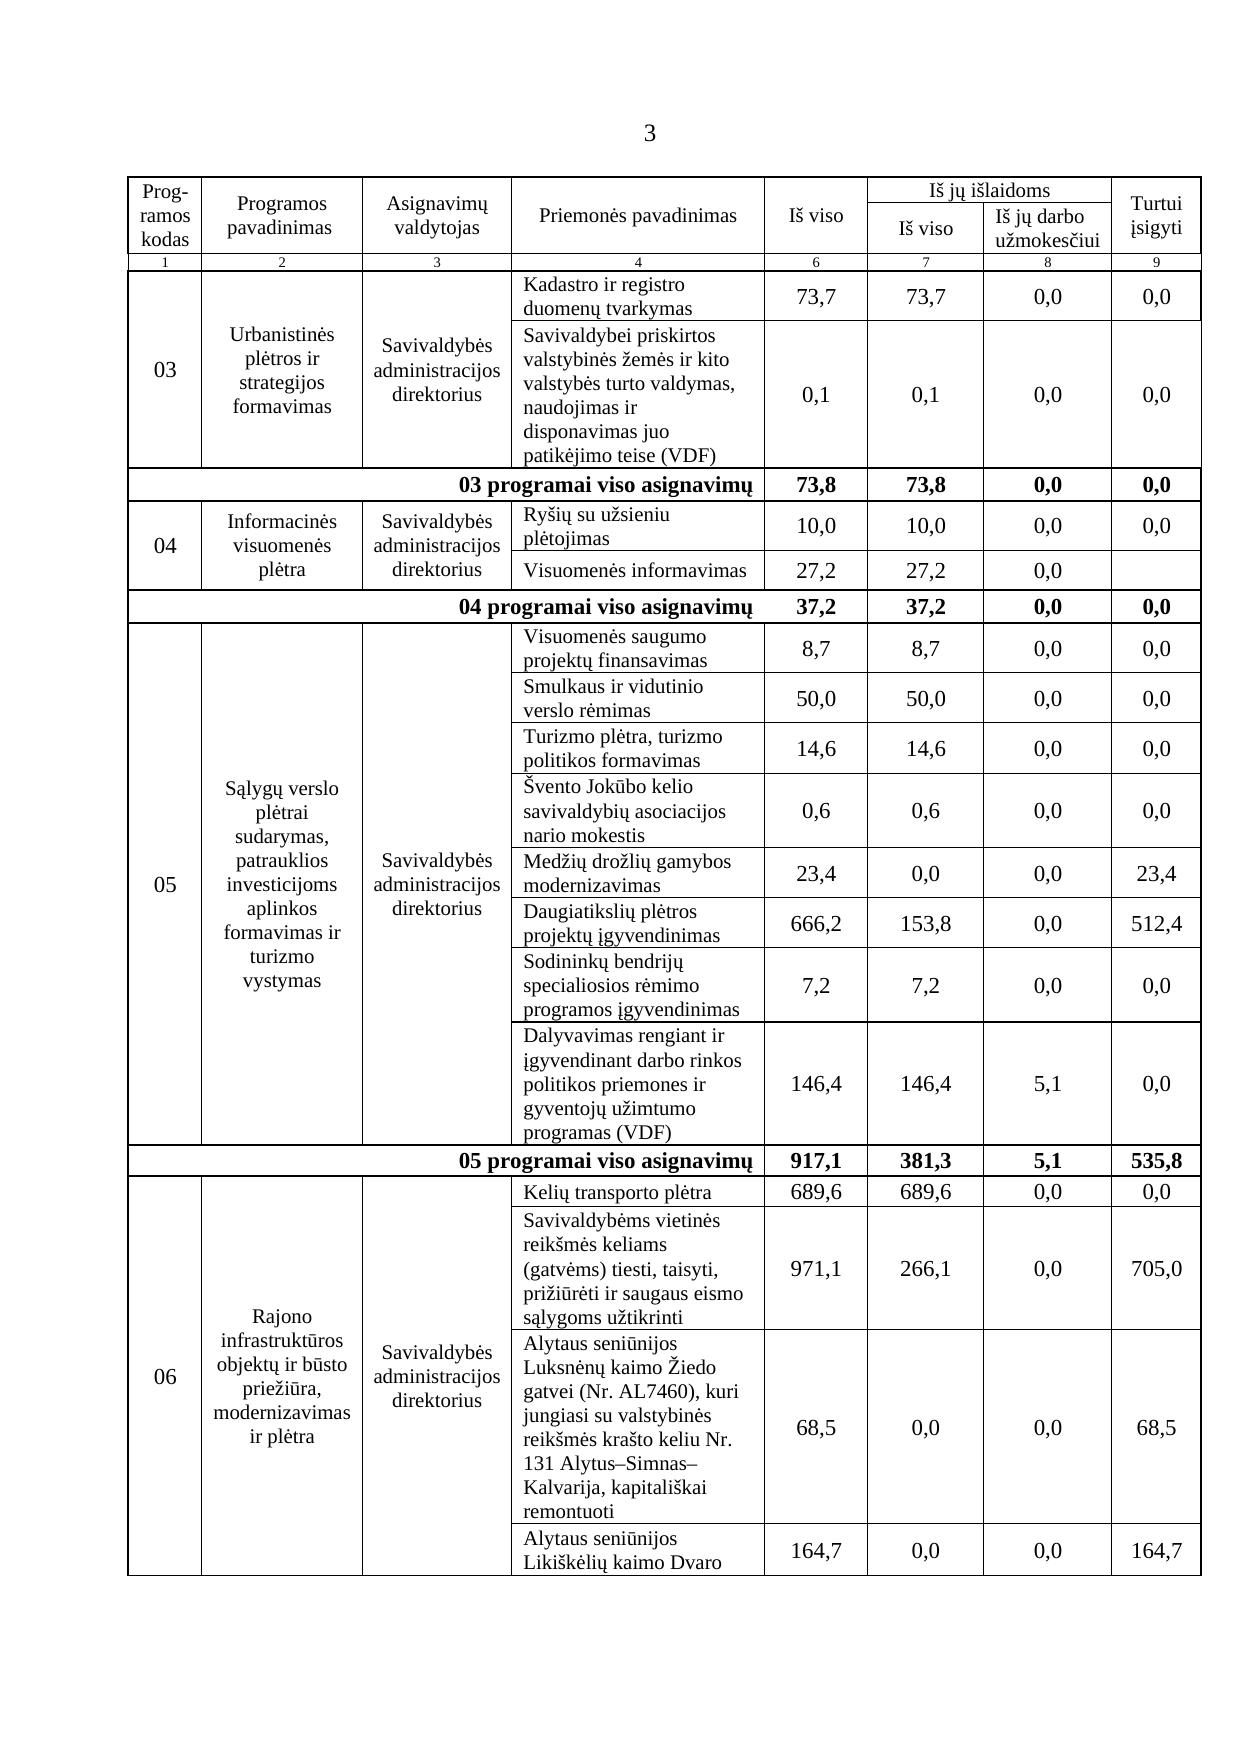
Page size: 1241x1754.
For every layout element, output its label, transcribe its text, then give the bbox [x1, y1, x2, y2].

table_cell 0,0 [1112, 624, 1200, 672]
table_cell 0,1 [868, 321, 983, 467]
table_cell Dalyvavimas rengiant ir įgyvendinant darbo rinkos politikos priemones ir gyventojų užimtumo programas (VDF) [512, 1023, 764, 1144]
table_cell 8 [984, 254, 1111, 270]
table_cell 0,0 [1112, 469, 1200, 500]
table_cell 9 [1112, 254, 1201, 270]
table_cell Sąlygų verslo plėtrai sudarymas, patrauklios investicijoms aplinkos formavimas ir turizmo vystymas [202, 624, 362, 1144]
table_cell 2 [202, 254, 362, 270]
table_cell 689,6 [868, 1177, 983, 1206]
table_cell 535,8 [1112, 1146, 1200, 1175]
table_cell 37,2 [764, 591, 867, 622]
table_cell 0,0 [984, 321, 1111, 467]
table_cell Savivaldybei priskirtos valstybinės žemės ir kito valstybės turto valdymas, naudojimas ir disponavimas juo patikėjimo teise (VDF) [512, 321, 764, 467]
table_cell 971,1 [765, 1207, 867, 1329]
table_cell 5,1 [984, 1146, 1111, 1175]
table_cell 0,0 [984, 948, 1111, 1021]
table_cell 6 [765, 254, 867, 270]
table_cell 0,0 [984, 502, 1111, 550]
table_cell 8,7 [765, 624, 867, 672]
table_cell 14,6 [765, 723, 867, 772]
table_cell 512,4 [1112, 898, 1200, 947]
table_cell 0,0 [984, 723, 1111, 772]
table_cell 0,0 [1112, 591, 1200, 622]
table_cell Savivaldybės administracijos direktorius [363, 502, 511, 589]
table_cell 0,0 [1112, 502, 1200, 550]
table_cell 73,8 [868, 469, 983, 500]
table_cell 0,0 [984, 272, 1111, 320]
table_cell Sodininkų bendrijų specialiosios rėmimo programos įgyvendinimas [512, 948, 764, 1021]
table_cell 0,0 [868, 1330, 983, 1523]
table_cell Kadastro ir registro duomenų tvarkymas [512, 272, 764, 320]
table_cell Ryšių su užsieniu plėtojimas [512, 502, 764, 550]
table_cell 689,6 [765, 1177, 867, 1206]
table_cell 0,0 [1112, 673, 1200, 722]
table_cell Iš jų darbo užmokesčiui [984, 203, 1111, 252]
table_cell Daugiatikslių plėtros projektų įgyvendinimas [512, 898, 764, 947]
table_header Turtui įsigyti [1112, 178, 1200, 252]
table_header Prog-ramos kodas [129, 178, 201, 252]
table_cell 0,0 [984, 848, 1111, 897]
table_header Iš viso [765, 178, 867, 252]
table_cell Savivaldybės administracijos direktorius [363, 272, 511, 467]
table_cell 0,0 [868, 1524, 983, 1575]
table_cell Turizmo plėtra, turizmo politikos formavimas [512, 723, 764, 772]
table_cell 03 programai viso asignavimų [129, 469, 764, 500]
table_header Iš jų išlaidoms [868, 178, 1111, 202]
table_cell 4 [512, 254, 764, 270]
table_cell 0,6 [765, 774, 867, 847]
table_cell 05 [129, 624, 201, 1144]
table_cell 14,6 [868, 723, 983, 772]
table_header Priemonės pavadinimas [512, 178, 764, 252]
table_cell 0,0 [984, 1524, 1111, 1575]
table_cell 0,0 [984, 774, 1111, 847]
table_cell 04 programai viso asignavimų [129, 591, 764, 622]
table_cell 0,0 [984, 673, 1111, 722]
table_cell 1 [129, 254, 201, 270]
table_cell 146,4 [868, 1023, 983, 1144]
table_cell Urbanistinės plėtros ir strategijos formavimas [202, 272, 362, 467]
table_cell 04 [129, 502, 201, 589]
table_cell 705,0 [1112, 1207, 1200, 1329]
table_cell Savivaldybės administracijos direktorius [363, 1177, 511, 1575]
table_cell 50,0 [868, 673, 983, 722]
table_cell Medžių drožlių gamybos modernizavimas [512, 848, 764, 897]
table_cell 0,0 [984, 898, 1111, 947]
table_cell 0,0 [1112, 948, 1200, 1021]
table_cell 0,0 [868, 848, 983, 897]
table_cell Alytaus seniūnijos Luksnėnų kaimo Žiedo gatvei (Nr. AL7460), kuri jungiasi su valstybinės reikšmės krašto keliu Nr. 131 Alytus–Simnas–Kalvarija, kapitališkai remontuoti [512, 1330, 764, 1523]
table_cell Savivaldybės administracijos direktorius [363, 624, 511, 1144]
table_cell Rajono infrastruktūros objektų ir būsto priežiūra, modernizavimas ir plėtra [202, 1177, 362, 1575]
table_cell 03 [129, 272, 201, 467]
table_cell 68,5 [765, 1330, 867, 1523]
table_cell 917,1 [765, 1146, 867, 1175]
table_cell 73,7 [765, 272, 867, 320]
table_cell 153,8 [868, 898, 983, 947]
table_cell 27,2 [868, 551, 983, 589]
table_cell 0,0 [984, 591, 1111, 622]
table_cell 06 [129, 1177, 201, 1575]
table_cell 5,1 [984, 1023, 1111, 1144]
table_cell 0,0 [1112, 1023, 1200, 1144]
table_cell 0,0 [984, 1330, 1111, 1523]
table_cell 146,4 [765, 1023, 867, 1144]
table_cell Visuomenės informavimas [512, 551, 764, 589]
table_header Asignavimų valdytojas [363, 178, 511, 252]
table_cell 0,0 [1112, 1177, 1200, 1206]
table_cell 10,0 [765, 502, 867, 550]
table_cell 0,6 [868, 774, 983, 847]
table_cell 0,0 [1112, 774, 1200, 847]
table_cell 0,0 [984, 624, 1111, 672]
table_cell Alytaus seniūnijos Likiškėlių kaimo Dvaro [512, 1524, 764, 1575]
table_cell 8,7 [868, 624, 983, 672]
table_cell [1112, 551, 1200, 589]
table_cell 0,0 [1112, 723, 1200, 772]
table_cell 68,5 [1112, 1330, 1200, 1523]
table_cell 10,0 [868, 502, 983, 550]
table_cell 666,2 [765, 898, 867, 947]
table_cell 0,0 [984, 1177, 1111, 1206]
table_cell Savivaldybėms vietinės reikšmės keliams (gatvėms) tiesti, taisyti, prižiūrėti ir saugaus eismo sąlygoms užtikrinti [512, 1207, 764, 1329]
table_cell Kelių transporto plėtra [512, 1177, 764, 1206]
table_cell 0,0 [984, 1207, 1111, 1329]
table_cell Visuomenės saugumo projektų finansavimas [512, 624, 764, 672]
table_cell 3 [363, 254, 511, 270]
table_cell 37,2 [868, 591, 983, 622]
table_cell 7,2 [765, 948, 867, 1021]
table_cell 0,1 [765, 321, 867, 467]
table_cell 50,0 [765, 673, 867, 722]
table_header Programos pavadinimas [202, 178, 362, 252]
table_cell 0,0 [1112, 321, 1201, 467]
table_cell 164,7 [765, 1524, 867, 1575]
table_cell 23,4 [1112, 848, 1200, 897]
table_cell 0,0 [984, 551, 1111, 589]
table_cell 0,0 [1112, 272, 1200, 320]
table_cell 27,2 [765, 551, 867, 589]
table_cell 164,7 [1112, 1524, 1200, 1575]
table_cell 0,0 [984, 469, 1111, 500]
table_cell Informacinės visuomenės plėtra [202, 502, 362, 589]
table_cell 73,8 [765, 469, 867, 500]
table_cell 05 programai viso asignavimų [129, 1146, 764, 1175]
table_cell 7,2 [868, 948, 983, 1021]
table_cell Švento Jokūbo kelio savivaldybių asociacijos nario mokestis [512, 774, 764, 847]
table_cell 7 [868, 254, 983, 270]
table_cell Smulkaus ir vidutinio verslo rėmimas [512, 673, 764, 722]
table_cell 23,4 [765, 848, 867, 897]
table_cell 73,7 [868, 272, 983, 320]
table_cell 266,1 [868, 1207, 983, 1329]
table_cell 381,3 [868, 1146, 983, 1175]
table_cell Iš viso [868, 203, 983, 252]
